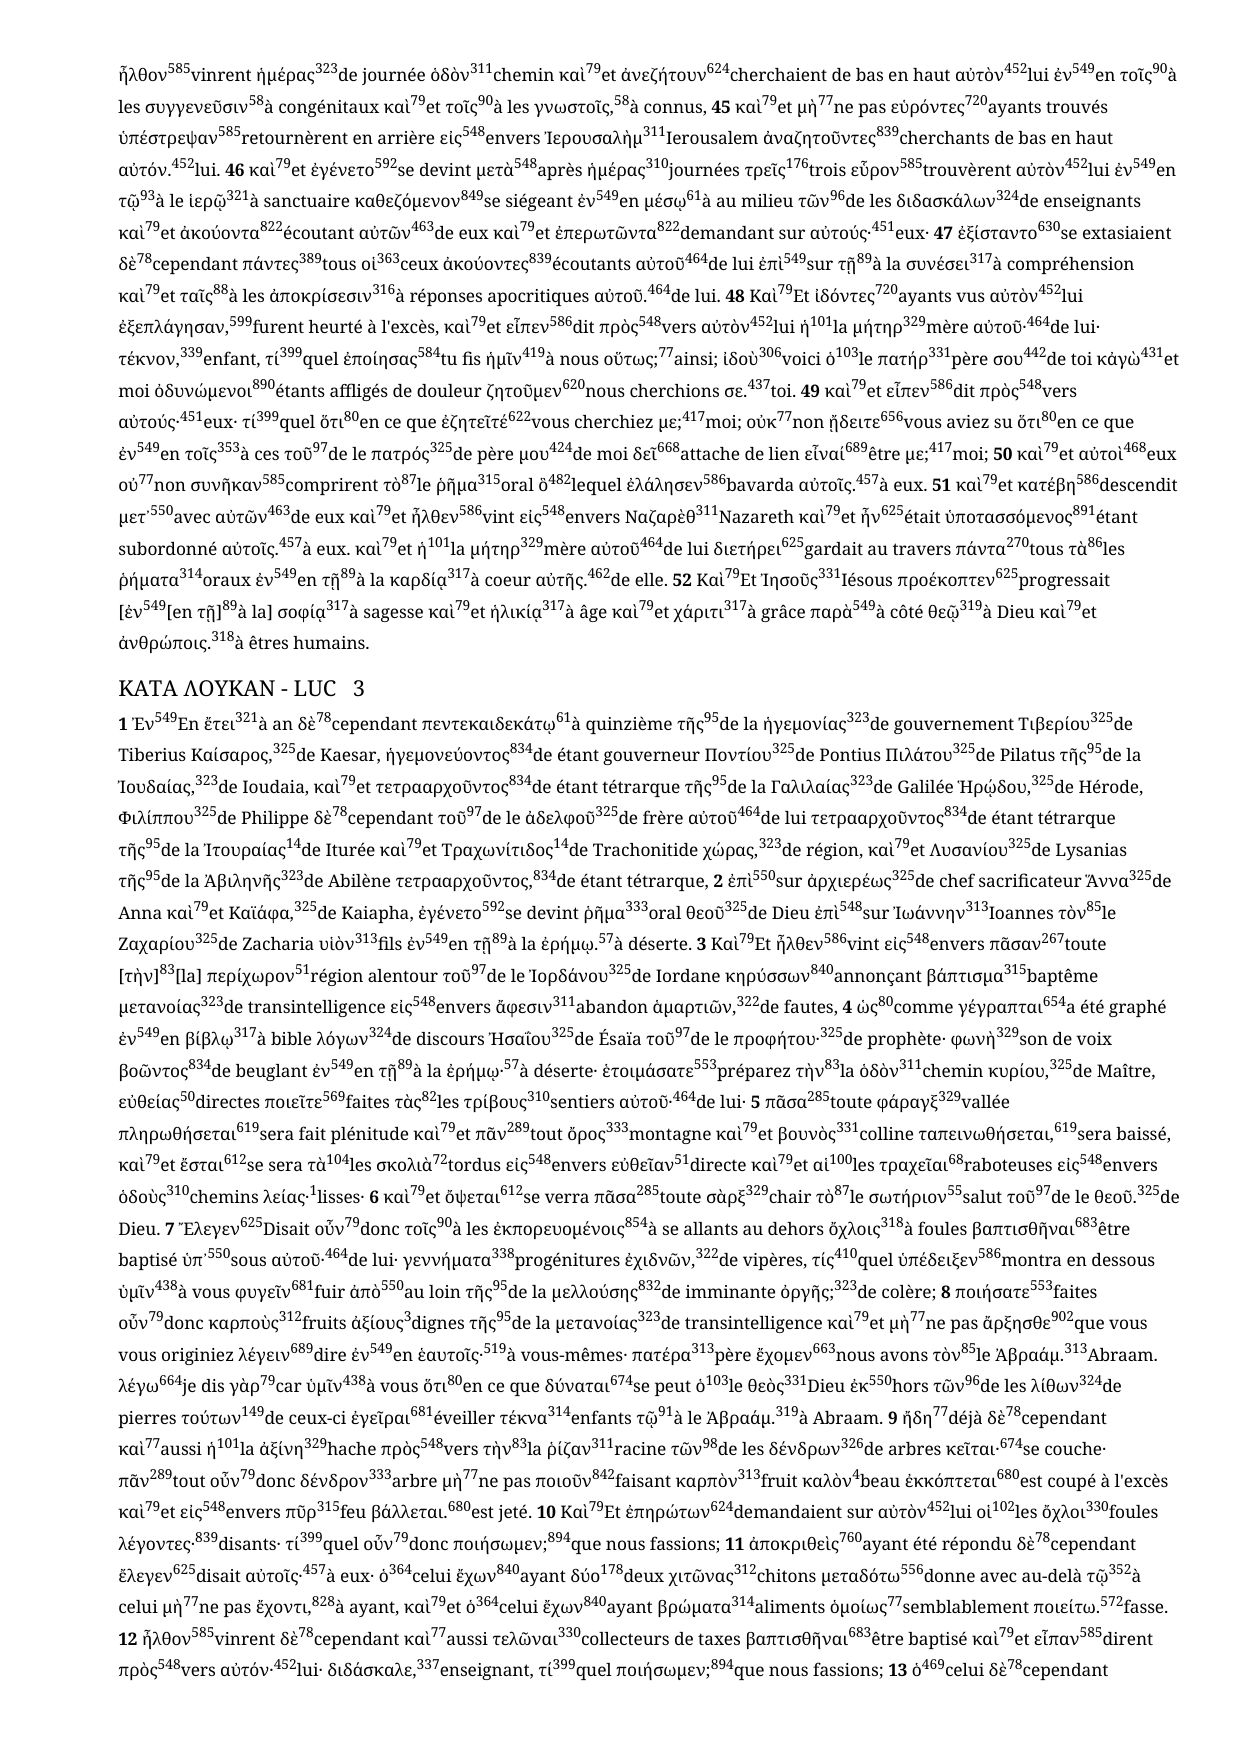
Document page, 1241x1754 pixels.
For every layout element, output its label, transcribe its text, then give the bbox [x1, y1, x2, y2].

text 1 Ἐγένετο592Se devint δὲ78cependant ἐν549en ταῖς88à les ἡμέραις316à journées ἐκείναις141à celles-là ἐξῆλθεν586sortit δόγμα333dogme παρὰ550à côté Καίσαρος325de Kaesar Αὐγούστου325de Auguste ἀπογράφεσθαι690se apographer πᾶσαν267toute τὴν83la οἰκουμένην.311écoumène. 2 αὕτη154celle-ci ἀπογραφὴ329apographe πρώτη212première ἐγένετο592se devint ἡγεμονεύοντος834de étant gouverneur τῆς95de la Συρίας323de Syrie Κυρηνίου.325de Quirinius. 3 καὶ79et ἐπορεύοντο630se allaient πάντες389tous ἀπογράφεσθαι,690se apographer, ἕκαστος390chacun εἰς548envers τὴν83la ἑαυτοῦ537de lui-même πόλιν.311cité. 4 Ἀνέβη586Monta δὲ78cependant καὶ77aussi Ἰωσὴφ331Ioseph ἀπὸ550au loin τῆς95de la Γαλιλαίας323de Galilée ἐκ550hors πόλεως323de cité Ναζαρὲθ323de Nazareth εἰς548envers τὴν83la Ἰουδαίαν311Ioudaia εἰς548envers πόλιν311cité Δαυὶδ325de Dauid ἥτις496laquelle une quelconque καλεῖται680est appelé Βηθλέεμ,329Bethléem, διὰ548par le fait de τὸ348ce εἶναι689être αὐτὸν452lui ἐξ550hors οἴκου325de maison καὶ79et πατριᾶς323de lignée de patriarche Δαυίδ,325de Dauid, 5 ἀπογράψασθαι682se apographer σὺν549avec Μαριὰμ317à Mariam τῇ350à celle ἐμνηστευμένῃ799à ayante étée fiancée αὐτῷ,458à lui, οὔσῃ826à étante ἐγκύῳ.36à enceinte. 6 Ἐγένετο592Se devint δὲ78cependant ἐν549en τῷ354à ce εἶναι689être αὐτοὺς451eux ἐκεῖ77là ἐπλήσθησαν599furent rempli αἱ100les ἡμέραι328journées τοῦ360de ce τεκεῖν681enfanter αὐτήν,450elle, 7 καὶ79et ἔτεκεν586enfanta τὸν85le υἱὸν313fils αὐτῆς462de elle τὸν85le πρωτότοκον,4premier-né, καὶ79et ἐσπαργάνωσεν586enveloppa de bandes αὐτὸν452lui καὶ79et ἀνέκλινεν586réclina αὐτὸν452lui ἐν549en φάτνῃ,317à crèche, διότι80parce que οὐκ77non ἦν625était αὐτοῖς457à eux τόπος331lieu ἐν549en τῷ93à le καταλύματι.321à salle de déliage. 8 Καὶ79Et ποιμένες330bergers ἦσαν624étaient ἐν549en τῇ89à la χώρᾳ317à région τῇ89à la αὐτῇ142à même ἀγραυλοῦντες839flûtants aux champs καὶ79et φυλάσσοντες839gardiennants φυλακὰς310gardiennages τῆς95de la νυκτὸς323de nuit ἐπὶ548sur τὴν83la ποίμνην311bergerie de troupeau αὐτῶν.463de eux. 9 καὶ79et ἄγγελος331messager κυρίου325de Maître ἐπέστη586présenta αὐτοῖς457à eux καὶ79et δόξα329gloire κυρίου325de Maître περιέλαμψεν586brilla autour αὐτούς,451eux, καὶ79et ἐφοβήθησαν599furent effrayé φόβον313effroi μέγαν.4grand. 10 καὶ79et εἶπεν586dit αὐτοῖς457à eux ὁ103le ἄγγελος·331messager· μὴ77ne pas φοβεῖσθε,573que vous vous effrayez, ἰδοὺ306voici γὰρ79car εὐαγγελίζομαι670je m'évangélise ὑμῖν438à vous χαρὰν311joie μεγάλην2grande ἥτις496laquelle une quelconque ἔσται612se sera παντὶ275à tout τῷ91à le λαῷ,319à peuple, 11 ὅτι80en ce que ἐτέχθη600fut enfanté ὑμῖν438à vous σήμερον77aujourd'hui σωτὴρ331sauveur ὅς498lequel ἐστιν668est χριστὸς331Christ κύριος331Maître ἐν549en πόλει317à cité Δαυίδ.325de Dauid. 12 καὶ79et τοῦτο366ce-ci ὑμῖν438à vous τὸ105le σημεῖον,333signe, εὑρήσετε603vous trouverez βρέφος315bébé ἐσπαργανωμένον798ayant été enveloppé de bandes καὶ79et κείμενον851se couchant ἐν549en φάτνῃ.317à crèche. 13 καὶ79et ἐξαίφνης77soudainement ἐγένετο592se devint σὺν549avec τῷ91à le ἀγγέλῳ319à messager πλῆθος333multitude στρατιᾶς323de armée de soldats οὐρανίου14de céleste αἰνούντων833de louants τὸν85le θεὸν313Dieu καὶ79et λεγόντων·833de disants· 14 δόξα329gloire ἐν549en ὑψίστοις60à très hauts θεῷ319à Dieu καὶ79et ἐπὶ550sur γῆς323de terre εἰρήνη329paix ἐν549en ἀνθρώποις318à êtres humains εὐδοκίας.323de estimation en bien. 15 Καὶ79Et ἐγένετο592se devint ὡς80comme ἀπῆλθον585éloignèrent ἀπ᾽550au loin αὐτῶν463de eux εἰς548envers τὸν85le οὐρανὸν313ciel οἱ102les ἄγγελοι,330messagers, οἱ102les ποιμένες330bergers ἐλάλουν624bavardaient πρὸς548vers ἀλλήλους·501les uns les autres· διέλθωμεν894que nous passions à travers δὴ340évidemment ἕως552jusqu'à ce que Βηθλέεμ323de Bethléem καὶ79et ἴδωμεν894que nous voyions τὸ87le ῥῆμα315oral τοῦτο140ce-ci τὸ348ce γεγονὸς772ayant devenu ὃ482lequel ὁ103le κύριος331Maître ἐγνώρισεν586fit connaître ἡμῖν.419à nous. 16 καὶ79et ἦλθαν585vinrent σπεύσαντες720ayants hâtés καὶ79et ἀνεῦραν585trouvèrent de bas en haut τήν83la τε79en outre Μαριὰμ311Mariam καὶ79et τὸν85le Ἰωσὴφ313Ioseph καὶ79et τὸ87le βρέφος315bébé κείμενον851se couchant ἐν549en τῇ89à la φάτνῃ·317à crèche· 17 ἰδόντες720ayants vus δὲ78cependant ἐγνώρισαν585firent connaître περὶ550autour τοῦ99de le ῥήματος327de oral τοῦ360de ce λαληθέντος756de ayant été bavardé αὐτοῖς457à eux περὶ550autour τοῦ99de le παιδίου327de petit enfant τούτου.152de ce-ci. 18 καὶ79et πάντες389tous οἱ363ceux ἀκούσαντες720ayants écoutés ἐθαύμασαν585étonnèrent περὶ550autour τῶν359de ces λαληθέντων755de ayants étés bavardés ὑπὸ550sous τῶν96de les ποιμένων324de bergers πρὸς548vers αὐτούς·451eux· 19 ἡ101la δὲ78cependant Μαριὰμ329Mariam πάντα374tous συνετήρει625gardait ensemble τὰ86les ῥήματα314oraux ταῦτα139ces-ci συμβάλλουσα838jetante ensemble ἐν549en τῇ89à la καρδίᾳ317à coeur αὐτῆς.462de elle. 20 καὶ79et ὑπέστρεψαν585retournèrent en arrière οἱ102les ποιμένες330bergers δοξάζοντες839glorifiants καὶ79et αἰνοῦντες839louants τὸν85le θεὸν313Dieu ἐπὶ549sur πᾶσιν379à tous οἷς487à lesquels ἤκουσαν585écoutèrent καὶ79et εἶδον585virent καθὼς77de haut en bas comme ἐλαλήθη600fut bavardé πρὸς548vers αὐτούς.451eux. 21 Καὶ79Et ὅτε80lorsque ἐπλήσθησαν599furent rempli ἡμέραι328journées ὀκτὼ194huit τοῦ360de ce περιτεμεῖν681circoncire αὐτὸν452lui καὶ77aussi ἐκλήθη600fut appelé τὸ105le ὄνομα333nom αὐτοῦ464de lui Ἰησοῦς,331Iésous, τὸ500ce κληθὲν762ayant été appelé ὑπὸ550sous τοῦ97de le ἀγγέλου325de messager πρὸ550d'avant τοῦ360de ce συλλημφθῆναι683être pris ensemble αὐτὸν452lui ἐν549en τῇ89à la κοιλίᾳ.317à cavité ventrale. 22 Καὶ79Et ὅτε80lorsque ἐπλήσθησαν599furent rempli αἱ100les ἡμέραι328journées τοῦ97de le καθαρισμοῦ325de purification αὐτῶν463de eux κατὰ548selon τὸν85le νόμον313loi Μωϋσέως,325de Môusês, ἀνήγαγον585conduisirent de bas en haut αὐτὸν452lui εἰς548envers Ἱεροσόλυμα314Ierosoluma παραστῆσαι681dresser à côté τῷ91à le κυρίῳ,319à Maître, 23 καθὼς77de haut en bas comme γέγραπται654a été graphé ἐν549en νόμῳ319à loi κυρίου325de Maître ὅτι80en ce que πᾶν289tout ἄρσεν73mâle διανοῖγον842entrouvrant μήτραν311matrice ἅγιον49saint τῷ91à le κυρίῳ319à Maître κληθήσεται,619sera appelé, 24 καὶ79et τοῦ360de ce δοῦναι681donner θυσίαν311sacrifice κατὰ548selon τὸ348ce εἰρημένον798ayant été dit ἐν549en τῷ91à le νόμῳ319à loi κυρίου,325de Maître, ζεῦγος315paire τρυγόνων322de tourterelles trugons ἢ79ou δύο178deux νοσσοὺς312oisillons περιστερῶν.322de colombes. 25 Καὶ79Et ἰδοὺ306voici ἄνθρωπος331être humain ἦν625était ἐν549en Ἰερουσαλὴμ317à Ierousalem ᾧ486à lequel ὄνομα333nom Συμεὼν331Syméon καὶ79et ὁ103le ἄνθρωπος331être humain οὗτος156celui-ci δίκαιος71juste καὶ79et εὐλαβὴς71précautionneux προσδεχόμενος867se acceptant auprès παράκλησιν311appel à côté τοῦ97de le Ἰσραήλ,325de Israël, καὶ79et πνεῦμα333souffle ἦν625était ἅγιον24saint ἐπ᾽548sur αὐτόν·452lui· 26 καὶ79et ἦν625était αὐτῷ458à lui κεχρηματισμένον815ayant été négocié du besoin ὑπὸ550sous τοῦ99de le πνεύματος327de souffle τοῦ99de le ἁγίου18de saint μὴ77ne pas ἰδεῖν681voir θάνατον313trépas πρὶν80avant [ἢ]340[ou] ἂν340le cas échéant ἴδῃ899que voie τὸν85le χριστὸν313Christ κυρίου.325de Maître. 27 καὶ79et ἦλθεν586vint ἐν549en τῷ93à le πνεύματι321à souffle εἰς548envers τὸ87le ἱερόν·315sanctuaire· καὶ79et ἐν549en τῷ354à ce εἰσαγαγεῖν681conduire à l'intérieur τοὺς84les γονεῖς312parents τὸ87le παιδίον315petit enfant Ἰησοῦν313Iésous τοῦ360de ce ποιῆσαι681faire αὐτοὺς451eux κατὰ548selon τὸ348ce εἰθισμένον798ayant été accoutumé τοῦ97de le νόμου325de loi περὶ550autour αὐτοῦ464de lui 28 καὶ79et αὐτὸς469lui ἐδέξατο592se accepta αὐτὸ454lui εἰς548envers τὰς82les ἀγκάλας310bras courbés καὶ79et εὐλόγησεν586élogia τὸν85le θεὸν313Dieu καὶ79et εἶπεν·586dit· 29 νῦν77maintenant ἀπολύεις666tu délies au loin τὸν85le δοῦλόν313mâle esclave σου,442de toi, δέσποτα,337despote, κατὰ548selon τὸ87le ῥῆμά315oral σου442de toi ἐν549en εἰρήνῃ·317à paix· 30 ὅτι80en ce que εἶδον585virent οἱ102les ὀφθαλμοί330yeux μου424de moi τὸ87le σωτήριόν55salut σου,442de toi, 31 ὃ482lequel ἡτοίμασας584tu préparas κατὰ548selon πρόσωπον315face πάντων280de tous τῶν96de les λαῶν,324de peuples, 32 φῶς315lumière εἰς548envers ἀποκάλυψιν311découverte ἐθνῶν326de ethnies καὶ79et δόξαν311gloire λαοῦ325de peuple σου442de toi Ἰσραήλ.325de Israël. 33 καὶ79et ἦν625était ὁ103le πατὴρ331père αὐτοῦ464de lui καὶ79et ἡ101la μήτηρ329mère θαυμάζοντες839étonnants ἐπὶ549sur τοῖς353à ces λαλουμένοις881à étants bavardés περὶ550autour αὐτοῦ.464de lui. 34 καὶ79et εὐλόγησεν586élogia αὐτοὺς451eux Συμεὼν331Syméon καὶ79et εἶπεν586dit πρὸς548vers Μαριὰμ311Mariam τὴν83la μητέρα311mère αὐτοῦ·464de lui· ἰδοὺ306voici οὗτος364celui-ci κεῖται674se couche εἰς548envers πτῶσιν311chute καὶ79et ἀνάστασιν311redressement πολλῶν383de nombreux ἐν549en τῷ91à le Ἰσραὴλ319à Israël καὶ79et εἰς548envers σημεῖον315signe ἀντιλεγόμενον877étant contredit –935– 35 καὶ77aussi σοῦ442de toi [δὲ]78[cependant] αὐτῆς462de elle τὴν83la ψυχὴν311âme διελεύσεται612se passera à travers ῥομφαία329rhomphaia –935– ὅπως80de telle manière que ἂν340le cas échéant ἀποκαλυφθῶσιν910que soient découvert ἐκ550hors πολλῶν278de nombreuses καρδιῶν322de coeurs διαλογισμοί.330calculs au-travers. 36 Καὶ79Et ἦν625était Ἅννα329Anna προφῆτις,329prophétesse, θυγάτηρ329fille Φανουήλ,325de Phanouel, ἐκ550hors φυλῆς323de tribu Ἀσήρ·325de Aser· αὕτη362celle-ci προβεβηκυῖα781ayante avancée ἐν549en ἡμέραις316à journées πολλαῖς,272à nombreuses, ζήσασα719ayante vécue μετὰ550avec ἀνδρὸς325de homme ἔτη314ans ἑπτὰ180sept ἀπὸ550au loin τῆς95de la παρθενίας323de virginité αὐτῆς462de elle 37 καὶ79et αὐτὴ467elle χήρα329veuve ἕως552jusqu'à ce que ἐτῶν326de ans ὀγδοήκοντα192de quatre-vingts τεσσάρων,192de quatre, ἣ496laquelle οὐκ77non ἀφίστατο631se dressait au loin τοῦ99de le ἱεροῦ327de sanctuaire νηστείαις316à jeûnes καὶ79et δεήσεσιν316à supplications λατρεύουσα838adorante νύκτα311nuit καὶ79et ἡμέραν.311journée. 38 καὶ79et αὐτῇ142à même τῇ89à la ὥρᾳ317à heure ἐπιστᾶσα719ayante présentée ἀνθωμολογεῖτο631se professait τῷ91à le θεῷ319à Dieu καὶ79et ἐλάλει625bavardait περὶ550autour αὐτοῦ464de lui πᾶσιν377à tous τοῖς351à ceux προσδεχομένοις854à se acceptants auprès λύτρωσιν311rançonnement Ἰερουσαλήμ.317à Ierousalem. 39 Καὶ79Et ὡς80comme ἐτέλεσαν585achevèrent πάντα270tous τὰ347ces κατὰ548selon τὸν85le νόμον313loi κυρίου,325de Maître, ἐπέστρεψαν585tournèrent sur εἰς548envers τὴν83la Γαλιλαίαν311Galilée εἰς548envers πόλιν311cité ἑαυτῶν536de eux-mêmes Ναζαρέθ.311Nazareth. 40 Τὸ105Le δὲ78cependant παιδίον333petit enfant ηὔξανεν625croissait καὶ79et ἐκραταιοῦτο636était fortifié πληρούμενον893étant fait plénitude σοφίᾳ,317à sagesse, καὶ79et χάρις329grâce θεοῦ325de Dieu ἦν625était ἐπ᾽548sur αὐτό.454lui. 41 Καὶ79Et ἐπορεύοντο630se allaient οἱ102les γονεῖς330parents αὐτοῦ464de lui κατ᾽548selon ἔτος315an εἰς548envers Ἰερουσαλὴμ311Ierousalem τῇ89à la ἑορτῇ317à fête τοῦ99de le πάσχα.327de pâque. 42 Καὶ79Et ὅτε80lorsque ἐγένετο592se devint ἐτῶν326de ans δώδεκα,192de douze, ἀναβαινόντων833de montants αὐτῶν463de eux κατὰ548selon τὸ87le ἔθος315coutume τῆς95de la ἑορτῆς323de fête 43 καὶ79et τελειωσάντων715de ayants perfectionnés τὰς82les ἡμέρας,310journées, ἐν549en τῷ354à ce ὑποστρέφειν689retourner en arrière αὐτοὺς451eux ὑπέμεινεν586résista en restant sous Ἰησοῦς331Iésous ὁ103le παῖς331jeune servant ἐν549en Ἰερουσαλήμ,317à Ierousalem, καὶ79et οὐκ77non ἔγνωσαν585connurent οἱ102les γονεῖς330parents αὐτοῦ.464de lui. 44 νομίσαντες720ayants faits loi δὲ78cependant αὐτὸν452lui εἶναι689être ἐν549en τῇ89à la συνοδίᾳ317à compagnie du chemin ἦλθον585vinrent ἡμέρας323de journée ὁδὸν311chemin καὶ79et ἀνεζήτουν624cherchaient de bas en haut αὐτὸν452lui ἐν549en τοῖς90à les συγγενεῦσιν58à congénitaux καὶ79et τοῖς90à les γνωστοῖς,58à connus, 45 καὶ79et μὴ77ne pas εὑρόντες720ayants trouvés ὑπέστρεψαν585retournèrent en arrière εἰς548envers Ἰερουσαλὴμ311Ierousalem ἀναζητοῦντες839cherchants de bas en haut αὐτόν.452lui. 46 καὶ79et ἐγένετο592se devint μετὰ548après ἡμέρας310journées τρεῖς176trois εὗρον585trouvèrent αὐτὸν452lui ἐν549en τῷ93à le ἱερῷ321à sanctuaire καθεζόμενον849se siégeant ἐν549en μέσῳ61à au milieu τῶν96de les διδασκάλων324de enseignants καὶ79et ἀκούοντα822écoutant αὐτῶν463de eux καὶ79et ἐπερωτῶντα822demandant sur αὐτούς·451eux· 47 ἐξίσταντο630se extasiaient δὲ78cependant πάντες389tous οἱ363ceux ἀκούοντες839écoutants αὐτοῦ464de lui ἐπὶ549sur τῇ89à la συνέσει317à compréhension καὶ79et ταῖς88à les ἀποκρίσεσιν316à réponses apocritiques αὐτοῦ.464de lui. 48 Καὶ79Et ἰδόντες720ayants vus αὐτὸν452lui ἐξεπλάγησαν,599furent heurté à l'excès, καὶ79et εἶπεν586dit πρὸς548vers αὐτὸν452lui ἡ101la μήτηρ329mère αὐτοῦ·464de lui· τέκνον,339enfant, τί399quel ἐποίησας584tu fis ἡμῖν419à nous οὕτως;77ainsi; ἰδοὺ306voici ὁ103le πατήρ331père σου442de toi κἀγὼ431et moi ὀδυνώμενοι890étants affligés de douleur ζητοῦμεν620nous cherchions σε.437toi. 49 καὶ79et εἶπεν586dit πρὸς548vers αὐτούς·451eux· τί399quel ὅτι80en ce que ἐζητεῖτέ622vous cherchiez με;417moi; οὐκ77non ᾔδειτε656vous aviez su ὅτι80en ce que ἐν549en τοῖς353à ces τοῦ97de le πατρός325de père μου424de moi δεῖ668attache de lien εἶναί689être με;417moi; 50 καὶ79et αὐτοὶ468eux οὐ77non συνῆκαν585comprirent τὸ87le ῥῆμα315oral ὃ482lequel ἐλάλησεν586bavarda αὐτοῖς.457à eux. 51 καὶ79et κατέβη586descendit μετ᾽550avec αὐτῶν463de eux καὶ79et ἦλθεν586vint εἰς548envers Ναζαρὲθ311Nazareth καὶ79et ἦν625était ὑποτασσόμενος891étant subordonné αὐτοῖς.457à eux. καὶ79et ἡ101la μήτηρ329mère αὐτοῦ464de lui διετήρει625gardait au travers πάντα270tous τὰ86les ῥήματα314oraux ἐν549en τῇ89à la καρδίᾳ317à coeur αὐτῆς.462de elle. 52 Καὶ79Et Ἰησοῦς331Iésous προέκοπτεν625progressait [ἐν549[en τῇ]89à la] σοφίᾳ317à sagesse καὶ79et ἡλικίᾳ317à âge καὶ79et χάριτι317à grâce παρὰ549à côté θεῷ319à Dieu καὶ79et ἀνθρώποις.318à êtres humains. [118, 59, 1181, 655]
text ΚΑΤΑ ΛΟΥΚΑΝ - LUC 3 [118, 673, 1181, 703]
text 1 Ἐν549En ἔτει321à an δὲ78cependant πεντεκαιδεκάτῳ61à quinzième τῆς95de la ἡγεμονίας323de gouvernement Τιβερίου325de Tiberius Καίσαρος,325de Kaesar, ἡγεμονεύοντος834de étant gouverneur Ποντίου325de Pontius Πιλάτου325de Pilatus τῆς95de la Ἰουδαίας,323de Ioudaia, καὶ79et τετρααρχοῦντος834de étant tétrarque τῆς95de la Γαλιλαίας323de Galilée Ἡρῴδου,325de Hérode, Φιλίππου325de Philippe δὲ78cependant τοῦ97de le ἀδελφοῦ325de frère αὐτοῦ464de lui τετρααρχοῦντος834de étant tétrarque τῆς95de la Ἰτουραίας14de Iturée καὶ79et Τραχωνίτιδος14de Trachonitide χώρας,323de région, καὶ79et Λυσανίου325de Lysanias τῆς95de la Ἀβιληνῆς323de Abilène τετρααρχοῦντος,834de étant tétrarque, 2 ἐπὶ550sur ἀρχιερέως325de chef sacrificateur Ἅννα325de Anna καὶ79et Καϊάφα,325de Kaiapha, ἐγένετο592se devint ῥῆμα333oral θεοῦ325de Dieu ἐπὶ548sur Ἰωάννην313Ioannes τὸν85le Ζαχαρίου325de Zacharia υἱὸν313fils ἐν549en τῇ89à la ἐρήμῳ.57à déserte. 3 Καὶ79Et ἦλθεν586vint εἰς548envers πᾶσαν267toute [τὴν]83[la] περίχωρον51région alentour τοῦ97de le Ἰορδάνου325de Iordane κηρύσσων840annonçant βάπτισμα315baptême μετανοίας323de transintelligence εἰς548envers ἄφεσιν311abandon ἁμαρτιῶν,322de fautes, 4 ὡς80comme γέγραπται654a été graphé ἐν549en βίβλῳ317à bible λόγων324de discours Ἠσαΐου325de Ésaïa τοῦ97de le προφήτου·325de prophète· φωνὴ329son de voix βοῶντος834de beuglant ἐν549en τῇ89à la ἐρήμῳ·57à déserte· ἑτοιμάσατε553préparez τὴν83la ὁδὸν311chemin κυρίου,325de Maître, εὐθείας50directes ποιεῖτε569faites τὰς82les τρίβους310sentiers αὐτοῦ·464de lui· 5 πᾶσα285toute φάραγξ329vallée πληρωθήσεται619sera fait plénitude καὶ79et πᾶν289tout ὄρος333montagne καὶ79et βουνὸς331colline ταπεινωθήσεται,619sera baissé, καὶ79et ἔσται612se sera τὰ104les σκολιὰ72tordus εἰς548envers εὐθεῖαν51directe καὶ79et αἱ100les τραχεῖαι68raboteuses εἰς548envers ὁδοὺς310chemins λείας·1lisses· 6 καὶ79et ὄψεται612se verra πᾶσα285toute σὰρξ329chair τὸ87le σωτήριον55salut τοῦ97de le θεοῦ.325de Dieu. 7 Ἔλεγεν625Disait οὖν79donc τοῖς90à les ἐκπορευομένοις854à se allants au dehors ὄχλοις318à foules βαπτισθῆναι683être baptisé ὑπ᾽550sous αὐτοῦ·464de lui· γεννήματα338progénitures ἐχιδνῶν,322de vipères, τίς410quel ὑπέδειξεν586montra en dessous ὑμῖν438à vous φυγεῖν681fuir ἀπὸ550au loin τῆς95de la μελλούσης832de imminante ὀργῆς;323de colère; 8 ποιήσατε553faites οὖν79donc καρποὺς312fruits ἀξίους3dignes τῆς95de la μετανοίας323de transintelligence καὶ79et μὴ77ne pas ἄρξησθε902que vous vous originiez λέγειν689dire ἐν549en ἑαυτοῖς·519à vous-mêmes· πατέρα313père ἔχομεν663nous avons τὸν85le Ἀβραάμ.313Abraam. λέγω664je dis γὰρ79car ὑμῖν438à vous ὅτι80en ce que δύναται674se peut ὁ103le θεὸς331Dieu ἐκ550hors τῶν96de les λίθων324de pierres τούτων149de ceux-ci ἐγεῖραι681éveiller τέκνα314enfants τῷ91à le Ἀβραάμ.319à Abraam. 9 ἤδη77déjà δὲ78cependant καὶ77aussi ἡ101la ἀξίνη329hache πρὸς548vers τὴν83la ῥίζαν311racine τῶν98de les δένδρων326de arbres κεῖται·674se couche· πᾶν289tout οὖν79donc δένδρον333arbre μὴ77ne pas ποιοῦν842faisant καρπὸν313fruit καλὸν4beau ἐκκόπτεται680est coupé à l'excès καὶ79et εἰς548envers πῦρ315feu βάλλεται.680est jeté. 10 Καὶ79Et ἐπηρώτων624demandaient sur αὐτὸν452lui οἱ102les ὄχλοι330foules λέγοντες·839disants· τί399quel οὖν79donc ποιήσωμεν;894que nous fassions; 11 ἀποκριθεὶς760ayant été répondu δὲ78cependant ἔλεγεν625disait αὐτοῖς·457à eux· ὁ364celui ἔχων840ayant δύο178deux χιτῶνας312chitons μεταδότω556donne avec au-delà τῷ352à celui μὴ77ne pas ἔχοντι,828à ayant, καὶ79et ὁ364celui ἔχων840ayant βρώματα314aliments ὁμοίως77semblablement ποιείτω.572fasse. 12 ἦλθον585vinrent δὲ78cependant καὶ77aussi τελῶναι330collecteurs de taxes βαπτισθῆναι683être baptisé καὶ79et εἶπαν585dirent πρὸς548vers αὐτόν·452lui· διδάσκαλε,337enseignant, τί399quel ποιήσωμεν;894que nous fassions; 13 ὁ469celui δὲ78cependant εἶπεν586dit πρὸς548vers αὐτούς·451eux· μηδὲν271pas un πλέον55plus nombreusement παρὰ548à côté τὸ348ce διατεταγμένον798ayant été ordonné au-travers ὑμῖν438à vous πράσσετε.569pratiquez. 14 ἐπηρώτων624demandaient sur δὲ78cependant αὐτὸν452lui καὶ77aussi στρατευόμενοι866se guerroyants en soldat λέγοντες·839disants· τί399quel ποιήσωμεν894que nous fassions καὶ77aussi ἡμεῖς;430nous; καὶ79et εἶπεν586dit αὐτοῖς·457à eux· μηδένα373pas un διασείσητε896que vous secouiez violemment μηδὲ79ni cependant συκοφαντήσητε896que vous extorquiez καὶ79et ἀρκεῖσθε577soyez suffits τοῖς92à les ὀψωνίοις320à gages ὑμῶν.441de vous. 15 Προσδοκῶντος834de Attendant δὲ78cependant τοῦ97de le λαοῦ325de peuple καὶ79et διαλογιζομένων860de se calculants au-travers πάντων383de tous ἐν549en ταῖς88à les καρδίαις316à coeurs αὐτῶν463de eux περὶ550autour τοῦ97de le Ἰωάννου,325de Ioannes, μήποτε80de peur que αὐτὸς469lui εἴη700que soit ὁ103le χριστός,331Christ, 16 ἀπεκρίνατο592se répondit λέγων840disant πᾶσιν377à tous ὁ103le Ἰωάννης·331Ioannes· ἐγὼ431moi μὲν79certes ὕδατι321à eau βαπτίζω664je baptise ὑμᾶς·436vous· ἔρχεται674se vient δὲ78cependant ὁ364celui ἰσχυρότερός71plus fort μου,424de moi, οὗ492de lequel οὐκ77non εἰμὶ664je suis ἱκανὸς47assez-important λῦσαι681délier τὸν85le ἱμάντα313courroie τῶν98de les ὑποδημάτων326de souliers αὐτοῦ·464de lui· αὐτὸς469lui ὑμᾶς436vous βαπτίσει606baptisera ἐν549en πνεύματι321à souffle ἁγίῳ12à saint καὶ79et πυρί·321à feu· 17 οὗ492de lequel τὸ105le πτύον333pelle à vanner ἐν549en τῇ89à la χειρὶ317à main αὐτοῦ464de lui διακαθᾶραι681épurer en séparant τὴν83la ἅλωνα311aire à fouler le grain αὐτοῦ464de lui καὶ79et συναγαγεῖν681mener ensemble τὸν85le σῖτον313froment εἰς548envers τὴν83la ἀποθήκην311grange αὐτοῦ,464de lui, τὸ87le δὲ78cependant ἄχυρον315paille κατακαύσει606brûlera complètement πυρὶ321à feu ἀσβέστῳ.12à inextinguible. 18 Πολλὰ374Nombreux μὲν77certes οὖν79donc καὶ77aussi ἕτερα374autres-différents παρακαλῶν840appelant à côté εὐηγγελίζετο631se évangélisait τὸν85le λαόν.313peuple. 19 Ὁ103Le δὲ78cependant Ἡρῴδης331Hérode ὁ103le τετραάρχης,331tétrarque, ἐλεγχόμενος891étant réfuté ὑπ᾽550sous αὐτοῦ464de lui περὶ550autour Ἡρῳδιάδος323de Hérodias τῆς95de la γυναικὸς323de femme τοῦ97de le ἀδελφοῦ325de frère αὐτοῦ464de lui καὶ79et περὶ550autour πάντων282de tous ὧν493de lesquels ἐποίησεν586fit πονηρῶν66de méchants ὁ103le Ἡρῴδης,331Hérode, 20 προσέθηκεν586apposa καὶ77aussi τοῦτο348ce-ci ἐπὶ549sur πᾶσιν379à tous [καὶ]79[et] κατέκλεισεν586ferma à clef de haut en bas τὸν85le Ἰωάννην313Ioannes ἐν549en φυλακῇ.317à gardiennage. 21 Ἐγένετο592Se devint δὲ78cependant ἐν549en τῷ354à ce βαπτισθῆναι683être baptisé ἅπαντα269en totalité τὸν85le λαὸν313peuple καὶ79et Ἰησοῦ325de Iésous βαπτισθέντος754de ayant été baptisé καὶ79et προσευχομένου861de se priant ἀνεῳχθῆναι683être ouvert τὸν85le οὐρανὸν313ciel 22 καὶ79et καταβῆναι681descendre τὸ87le πνεῦμα315souffle τὸ87le ἅγιον6saint σωματικῷ12à corporel εἴδει321à aspect ὡς80comme περιστερὰν311colombe ἐπ᾽548sur αὐτόν,452lui, καὶ79et φωνὴν311son de voix ἐξ550hors οὐρανοῦ325de ciel γενέσθαι·682se devenir· σὺ448toi εἶ666tu es ὁ103le υἱός331fils μου424de moi ὁ103le ἀγαπητός,22aimé, ἐν549en σοὶ439à toi εὐδόκησα.582j'estimai en bien. 23 Καὶ79Et αὐτὸς542lui-même ἦν625était Ἰησοῦς331Iésous ἀρχόμενος867se originant ὡσεὶ77comme si ἐτῶν326de ans τριάκοντα,192de trente, ὢν840étant υἱός,331fils, ὡς80comme ἐνομίζετο,636était fait loi, Ἰωσὴφ325de Ioseph τοῦ358de celui Ἠλὶ325de Éli 24 τοῦ358de celui Μαθθὰτ325de Maththat τοῦ358de celui Λευὶ325de Lévi τοῦ358de celui Μελχὶ325de Melchi τοῦ358de celui Ἰανναὶ325de Iannai τοῦ358de celui Ἰωσὴφ325de Ioseph 25 τοῦ358de celui Ματταθίου325de Mattathias τοῦ358de celui Ἀμὼς325de Amos τοῦ358de celui Ναοὺμ325de Naoum τοῦ358de celui Ἑσλὶ325de Esli τοῦ358de celui Ναγγαὶ325de Naggaï 26 τοῦ358de celui Μάαθ325de Maath τοῦ358de celui Ματταθίου325de Mattathias τοῦ358de celui Σεμεῒν325de Sémeïn τοῦ358de celui Ἰωσὴχ325de Ioseph τοῦ358de celui Ἰωδὰ325de Iouda 27 τοῦ358de celui Ἰωανὰν325de Ioanan τοῦ358de celui Ῥησὰ325de Resa τοῦ358de celui Ζοροβαβὲλ325de Zorobabel τοῦ358de celui Σαλαθιὴλ325de Salathiel τοῦ358de celui Νηρὶ325de Néri 28 τοῦ358de celui Μελχὶ325de Melchi τοῦ358de celui Ἀδδὶ325de Addi τοῦ358de celui Κωσὰμ325de Kosam τοῦ358de celui Ἐλμαδὰμ325de Elmadam τοῦ358de celui Ἢρ325de Er 29 τοῦ358de celui Ἰησοῦ325de Iésous τοῦ358de celui Ἐλιέζερ325de Éliézer τοῦ358de celui Ἰωρὶμ325de Ioreim τοῦ358de celui Μαθθὰτ325de Maththat τοῦ358de celui Λευὶ325de Lévi 30 τοῦ358de celui Συμεὼν325de Syméon τοῦ358de celui Ἰούδα325de Iouda τοῦ358de celui Ἰωσὴφ325de Ioseph τοῦ358de celui Ἰωνὰμ325de Ionan τοῦ358de celui Ἐλιακὶμ325de Éliakim 31 τοῦ358de celui Μελεὰ325de Méléa τοῦ358de celui Μεννὰ325de Menna τοῦ358de celui Ματταθὰ325de Mattatha τοῦ358de celui Ναθὰμ325de Nathan τοῦ358de celui Δαυὶδ325de Dauid 32 τοῦ358de celui Ἰεσσαὶ325de Iessai τοῦ358de celui Ἰωβὴδ325de Iobed τοῦ358de celui Βόος325de Boos τοῦ358de celui Σαλὰ325de Sala τοῦ358de celui Ναασσὼν325de Naasson 33 τοῦ358de celui Ἀμιναδὰβ325de Aminadab τοῦ358de celui Ἀδμὶν325de Admin τοῦ358de celui Ἀρνὶ325de Arni τοῦ358de celui Ἑσρὼμ325de Esrom τοῦ358de celui Φάρες325de Pharès τοῦ358de celui Ἰούδα325de Iouda 34 τοῦ358de celui Ἰακὼβ325de Iakob τοῦ358de celui Ἰσαὰκ325de Isaak τοῦ358de celui Ἀβραὰμ325de Abraam τοῦ358de celui Θάρα325de Thara τοῦ358de celui Ναχὼρ325de Nachor 35 τοῦ358de celui Σεροὺχ325de Serouch τοῦ358de celui Ῥαγαὺ325de Ragau τοῦ358de celui Φάλεκ325de Phalek τοῦ358de celui Ἔβερ325de Éber τοῦ358de celui Σαλὰ325de Sala 36 τοῦ358de celui Καϊνὰμ325de Kainan τοῦ358de celui Ἀρφαξὰδ325de Arphaxad τοῦ358de celui Σὴμ325de Sem τοῦ358de celui Νῶε325de Noé τοῦ358de celui Λάμεχ325de Lamech 37 τοῦ358de celui Μαθουσαλὰ325de Mathousala τοῦ358de celui Ἑνὼχ325de Énoch τοῦ358de celui Ἰάρετ325de Iared τοῦ358de celui Μαλελεὴλ325de Maléléèl τοῦ358de celui Καϊνὰμ325de Kainan 38 τοῦ358de celui Ἐνὼς325de Énos τοῦ358de celui Σὴθ325de Seth τοῦ358de celui Ἀδὰμ325de Adam τοῦ358de celui θεοῦ.325de Dieu. [118, 707, 1181, 1682]
